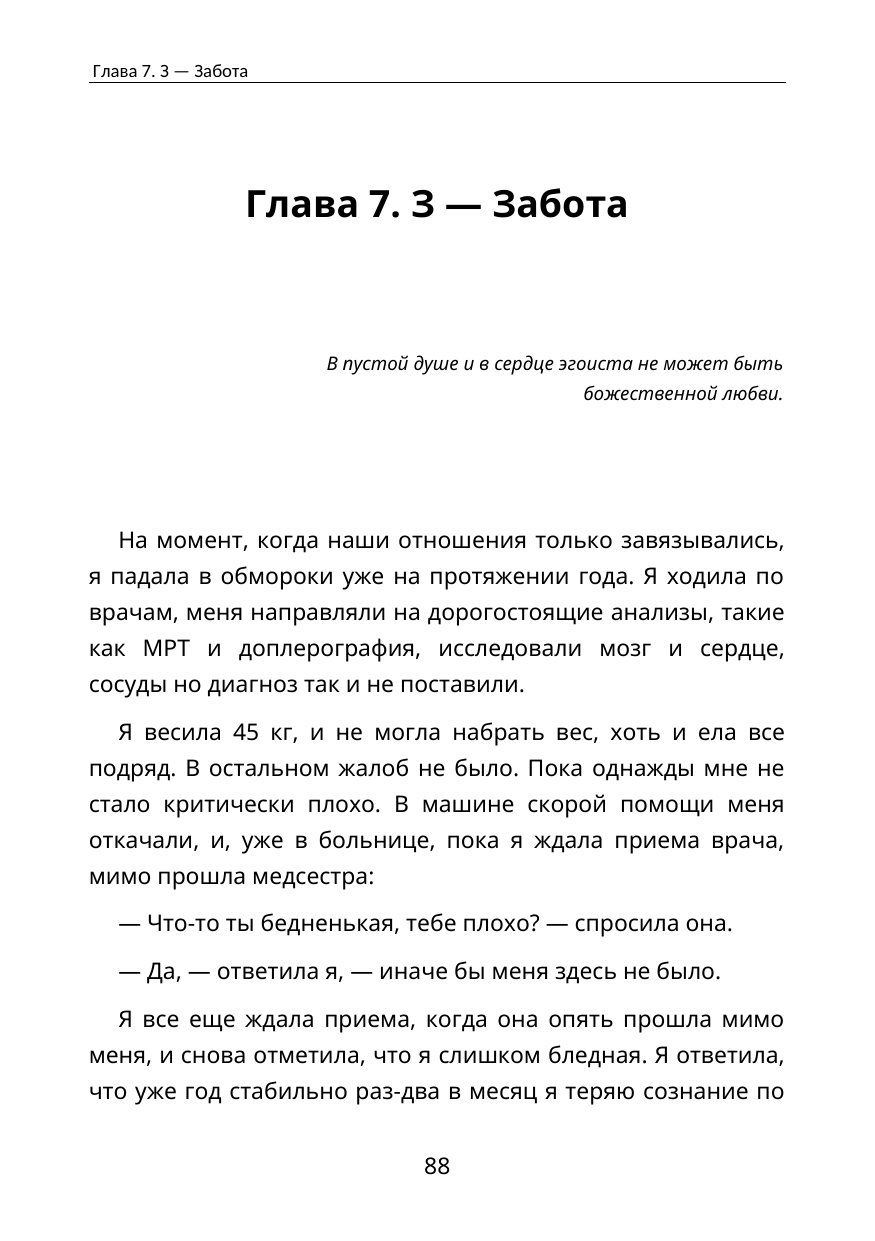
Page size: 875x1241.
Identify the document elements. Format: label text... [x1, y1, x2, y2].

text — Что-то ты бедненькая, тебе плохо? — спросила она. [88, 907, 786, 938]
text На момент, когда наши отношения только завязывались, я падала в обмороки уже на протяжении года. Я ходила по врачам, меня направляли на дорогостоящие анализы, такие как МРТ и доплерография, исследовали мозг и сердце, сосуды но диагноз так и не поставили. [88, 524, 786, 699]
text Я весила 45 кг, и не могла набрать вес, хоть и ела все подряд. В остальном жалоб не было. Пока однажды мне не стало критически плохо. В машине скорой помощи меня откачали, и, уже в больнице, пока я ждала приема врача, мимо прошла медсестра: [88, 716, 786, 891]
text — Да, — ответила я, — иначе бы меня здесь не было. [88, 955, 786, 986]
text Я все еще ждала приема, когда она опять прошла мимо меня, и снова отметила, что я слишком бледная. Я ответила, что уже год стабильно раз-два в месяц я теряю сознание по [88, 1003, 786, 1106]
text В пустой душе и в сердце эгоиста не может быть божественной любви. [325, 346, 786, 406]
subtitle Глава 7. З — Забота [88, 177, 786, 228]
